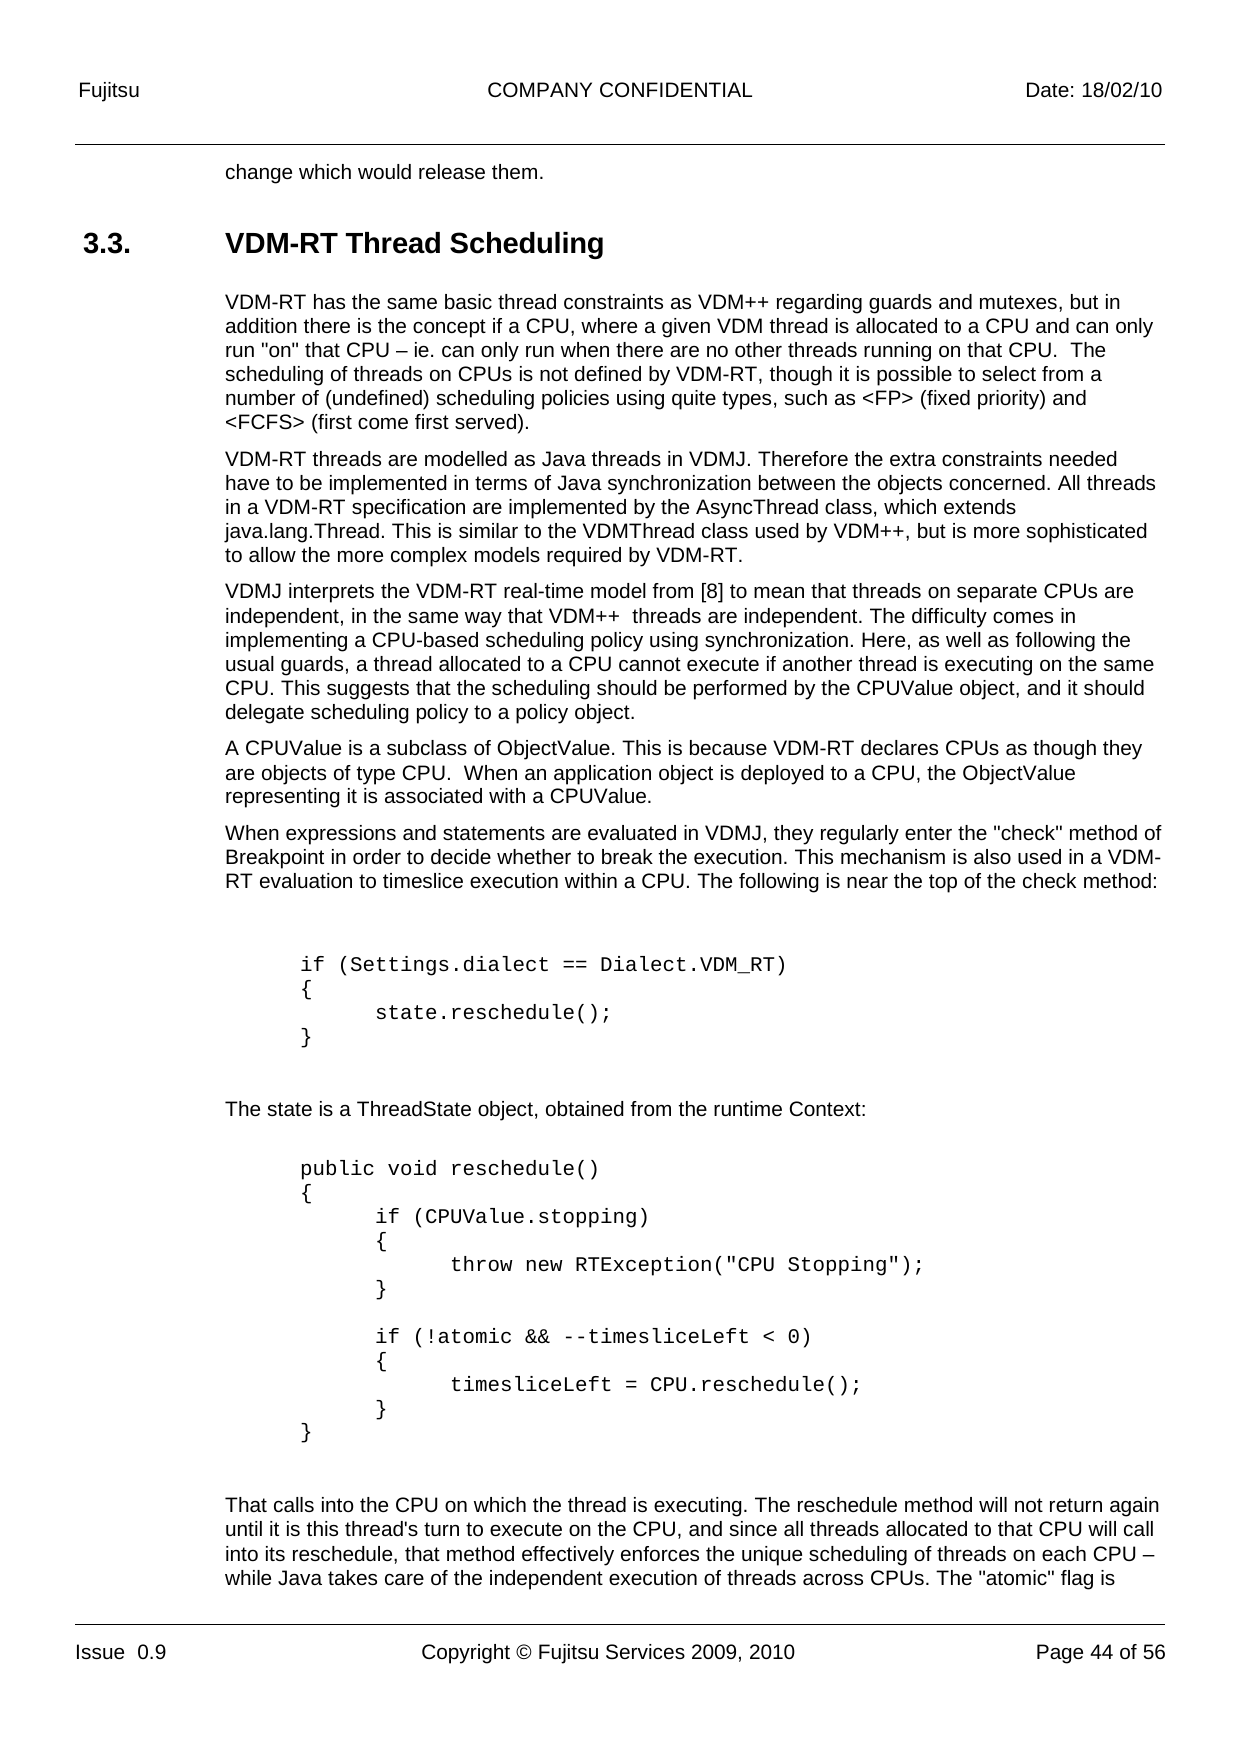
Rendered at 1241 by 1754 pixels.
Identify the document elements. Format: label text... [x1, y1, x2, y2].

text A CPUValue is a subclass of ObjectValue. This is because VDM-RT declares CPUs as though they are objects of type CPU. When an application object is deployed to a CPU, the ObjectValue representing it is associated with a CPUValue. [225, 736, 1165, 808]
text public void reschedule() [225, 1158, 1165, 1182]
subtitle VDM-RT Thread Scheduling [75, 226, 1165, 260]
text When expressions and statements are evaluated in VDMJ, they regularly enter the "check" method of Breakpoint in order to decide whether to break the execution. This mechanism is also used in a VDM-RT evaluation to timeslice execution within a CPU. The following is near the top of the check method: [225, 821, 1165, 893]
text VDMJ interprets the VDM-RT real-time model from [8] to mean that threads on separate CPUs are independent, in the same way that VDM++ threads are independent. The difficulty comes in implementing a CPU-based scheduling policy using synchronization. Here, as well as following the usual guards, a thread allocated to a CPU cannot execute if another thread is executing on the same CPU. This suggests that the scheduling should be performed by the CPUValue object, and it should delegate scheduling policy to a policy object. [225, 579, 1165, 724]
text VDM-RT threads are modelled as Java threads in VDMJ. Therefore the extra constraints needed have to be implemented in terms of Java synchronization between the objects concerned. All threads in a VDM-RT specification are implemented by the AsyncThread class, which extends java.lang.Thread. This is similar to the VDMThread class used by VDM++, but is more sophisticated to allow the more complex models required by VDM-RT. [225, 447, 1165, 567]
text } [225, 1278, 1165, 1302]
text state.reschedule(); [225, 1002, 1165, 1026]
text The state is a ThreadState object, obtained from the runtime Context: [225, 1097, 1165, 1121]
text timesliceLeft = CPU.reschedule(); [225, 1373, 1165, 1397]
text That calls into the CPU on which the thread is executing. The reschedule method will not return again until it is this thread's turn to execute on the CPU, and since all threads allocated to that CPU will call into its reschedule, that method effectively enforces the unique scheduling of threads on each CPU – while Java takes care of the independent execution of threads across CPUs. The "atomic" flag is [225, 1493, 1165, 1589]
text } [225, 1397, 1165, 1421]
text throw new RTException("CPU Stopping"); [225, 1254, 1165, 1278]
text } [225, 1421, 1165, 1445]
text VDM-RT has the same basic thread constraints as VDM++ regarding guards and mutexes, but in addition there is the concept if a CPU, where a given VDM thread is allocated to a CPU and can only run "on" that CPU – ie. can only run when there are no other threads running on that CPU. The scheduling of threads on CPUs is not defined by VDM-RT, though it is possible to select from a number of (undefined) scheduling policies using quite types, such as <FP> (fixed priority) and <FCFS> (first come first served). [225, 290, 1165, 434]
text if (CPUValue.stopping) [225, 1206, 1165, 1230]
text { [225, 1230, 1165, 1254]
text { [225, 1349, 1165, 1373]
text } [225, 1026, 1165, 1049]
text { [225, 1182, 1165, 1206]
text change which would release them. [225, 160, 1165, 184]
text if (Settings.dialect == Dialect.VDM_RT) [225, 954, 1165, 978]
text if (!atomic && --timesliceLeft < 0) [225, 1326, 1165, 1349]
text { [225, 978, 1165, 1002]
